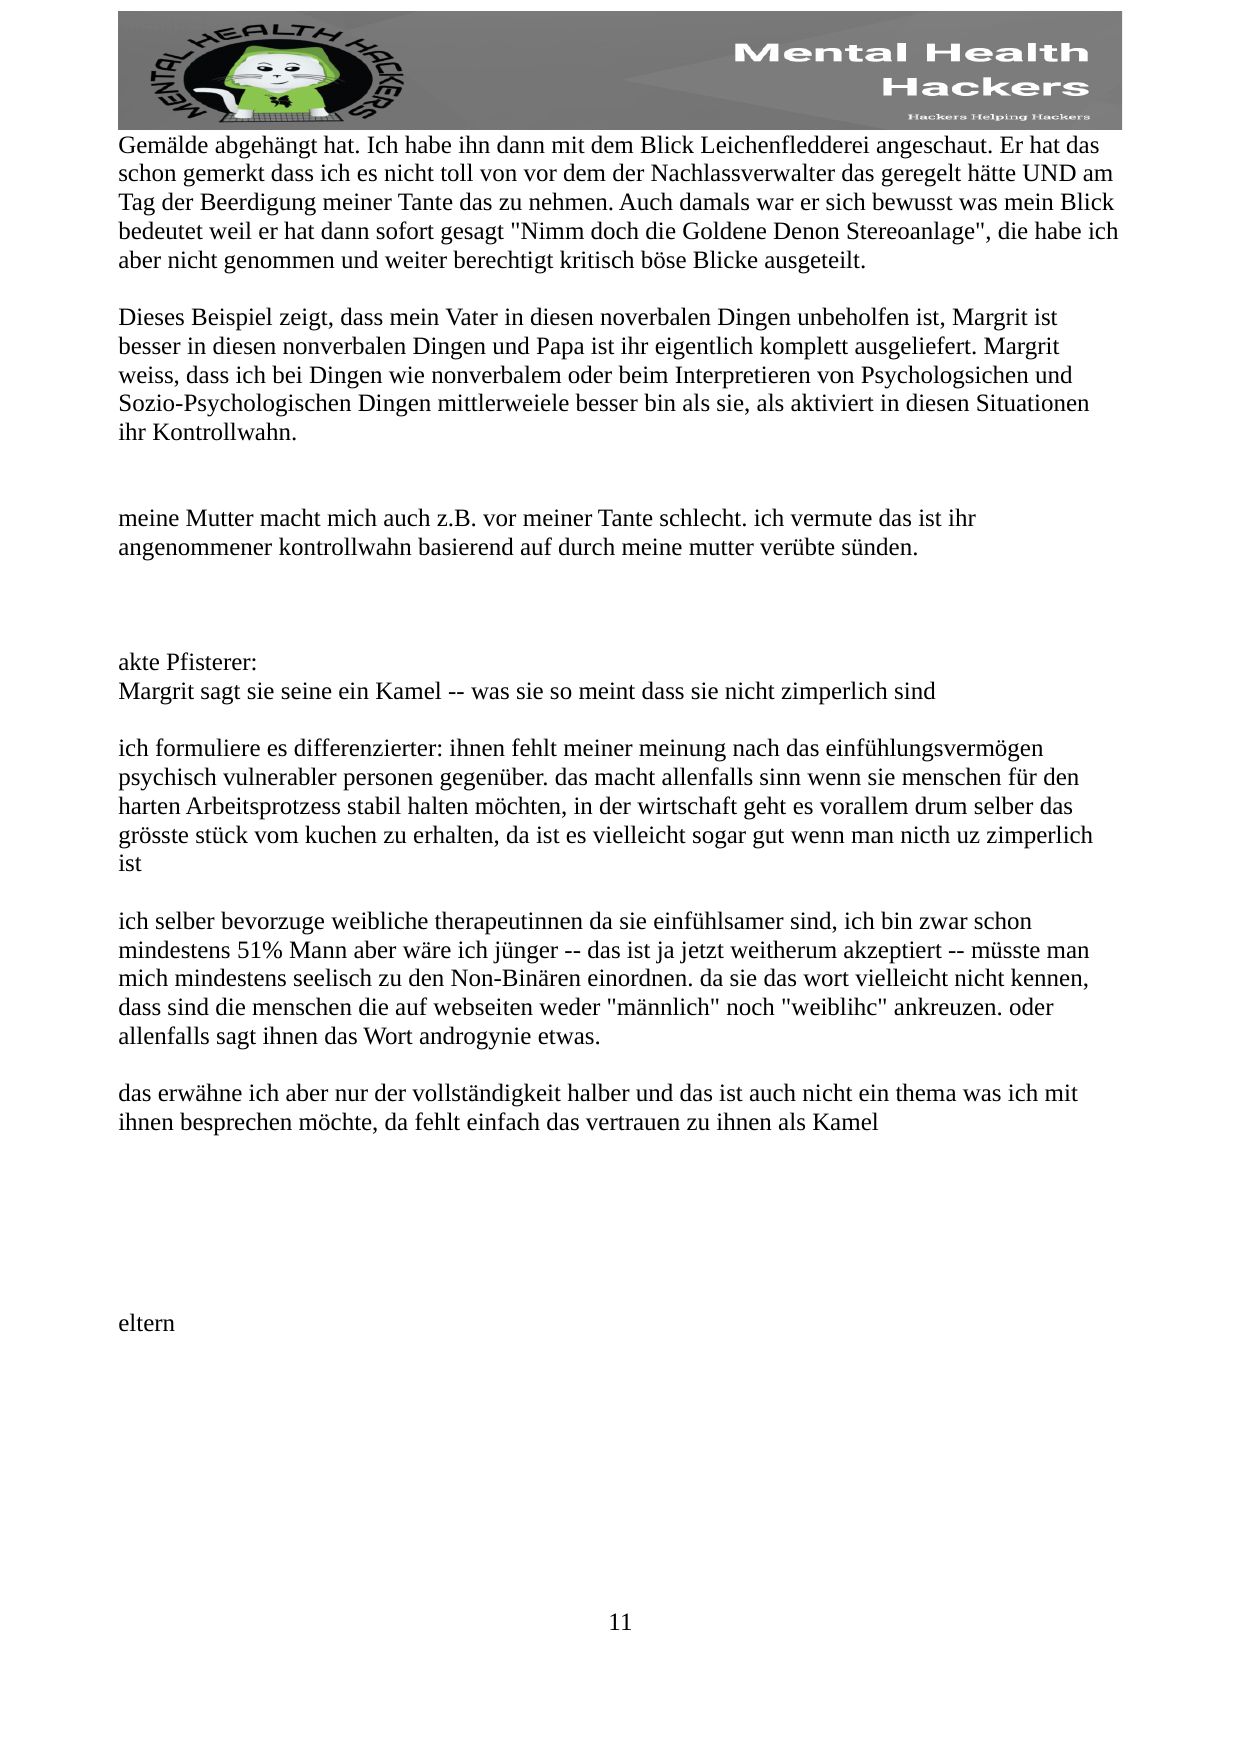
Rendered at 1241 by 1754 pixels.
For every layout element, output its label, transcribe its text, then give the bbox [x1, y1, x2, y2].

text Gemälde abgehängt hat. Ich habe ihn dann mit dem Blick Leichenfledderei angeschaut. Er hat das schon gemerkt dass ich es nicht toll von vor dem der Nachlassverwalter das geregelt hätte UND am Tag der Beerdigung meiner Tante das zu nehmen. Auch damals war er sich bewusst was mein Blick bedeutet weil er hat dann sofort gesagt "Nimm doch die Goldene Denon Stereoanlage", die habe ich aber nicht genommen und weiter berechtigt kritisch böse Blicke ausgeteilt. [118, 130, 1122, 273]
text eltern [118, 1308, 1122, 1337]
text meine Mutter macht mich auch z.B. vor meiner Tante schlecht. ich vermute das ist ihr angenommener kontrollwahn basierend auf durch meine mutter verübte sünden. [118, 503, 1122, 561]
picture [118, 11, 1123, 130]
text Margrit sagt sie seine ein Kamel -- was sie so meint dass sie nicht zimperlich sind [118, 676, 1122, 705]
text ich selber bevorzuge weibliche therapeutinnen da sie einfühlsamer sind, ich bin zwar schon mindestens 51% Mann aber wäre ich jünger -- das ist ja jetzt weitherum akzeptiert -- müsste man mich mindestens seelisch zu den Non-Binären einordnen. da sie das wort vielleicht nicht kennen, dass sind die menschen die auf webseiten weder "männlich" noch "weiblihc" ankreuzen. oder allenfalls sagt ihnen das Wort androgynie etwas. [118, 906, 1122, 1050]
text Dieses Beispiel zeigt, dass mein Vater in diesen noverbalen Dingen unbeholfen ist, Margrit ist besser in diesen nonverbalen Dingen und Papa ist ihr eigentlich komplett ausgeliefert. Margrit weiss, dass ich bei Dingen wie nonverbalem oder beim Interpretieren von Psychologsichen und Sozio-Psychologischen Dingen mittlerweiele besser bin als sie, als aktiviert in diesen Situationen ihr Kontrollwahn. [118, 302, 1122, 446]
text das erwähne ich aber nur der vollständigkeit halber und das ist auch nicht ein thema was ich mit ihnen besprechen möchte, da fehlt einfach das vertrauen zu ihnen als Kamel [118, 1078, 1122, 1136]
text akte Pfisterer: [118, 647, 1122, 676]
text ich formuliere es differenzierter: ihnen fehlt meiner meinung nach das einfühlungsvermögen psychisch vulnerabler personen gegenüber. das macht allenfalls sinn wenn sie menschen für den harten Arbeitsprotzess stabil halten möchten, in der wirtschaft geht es vorallem drum selber das grösste stück vom kuchen zu erhalten, da ist es vielleicht sogar gut wenn man nicth uz zimperlich ist [118, 733, 1122, 877]
